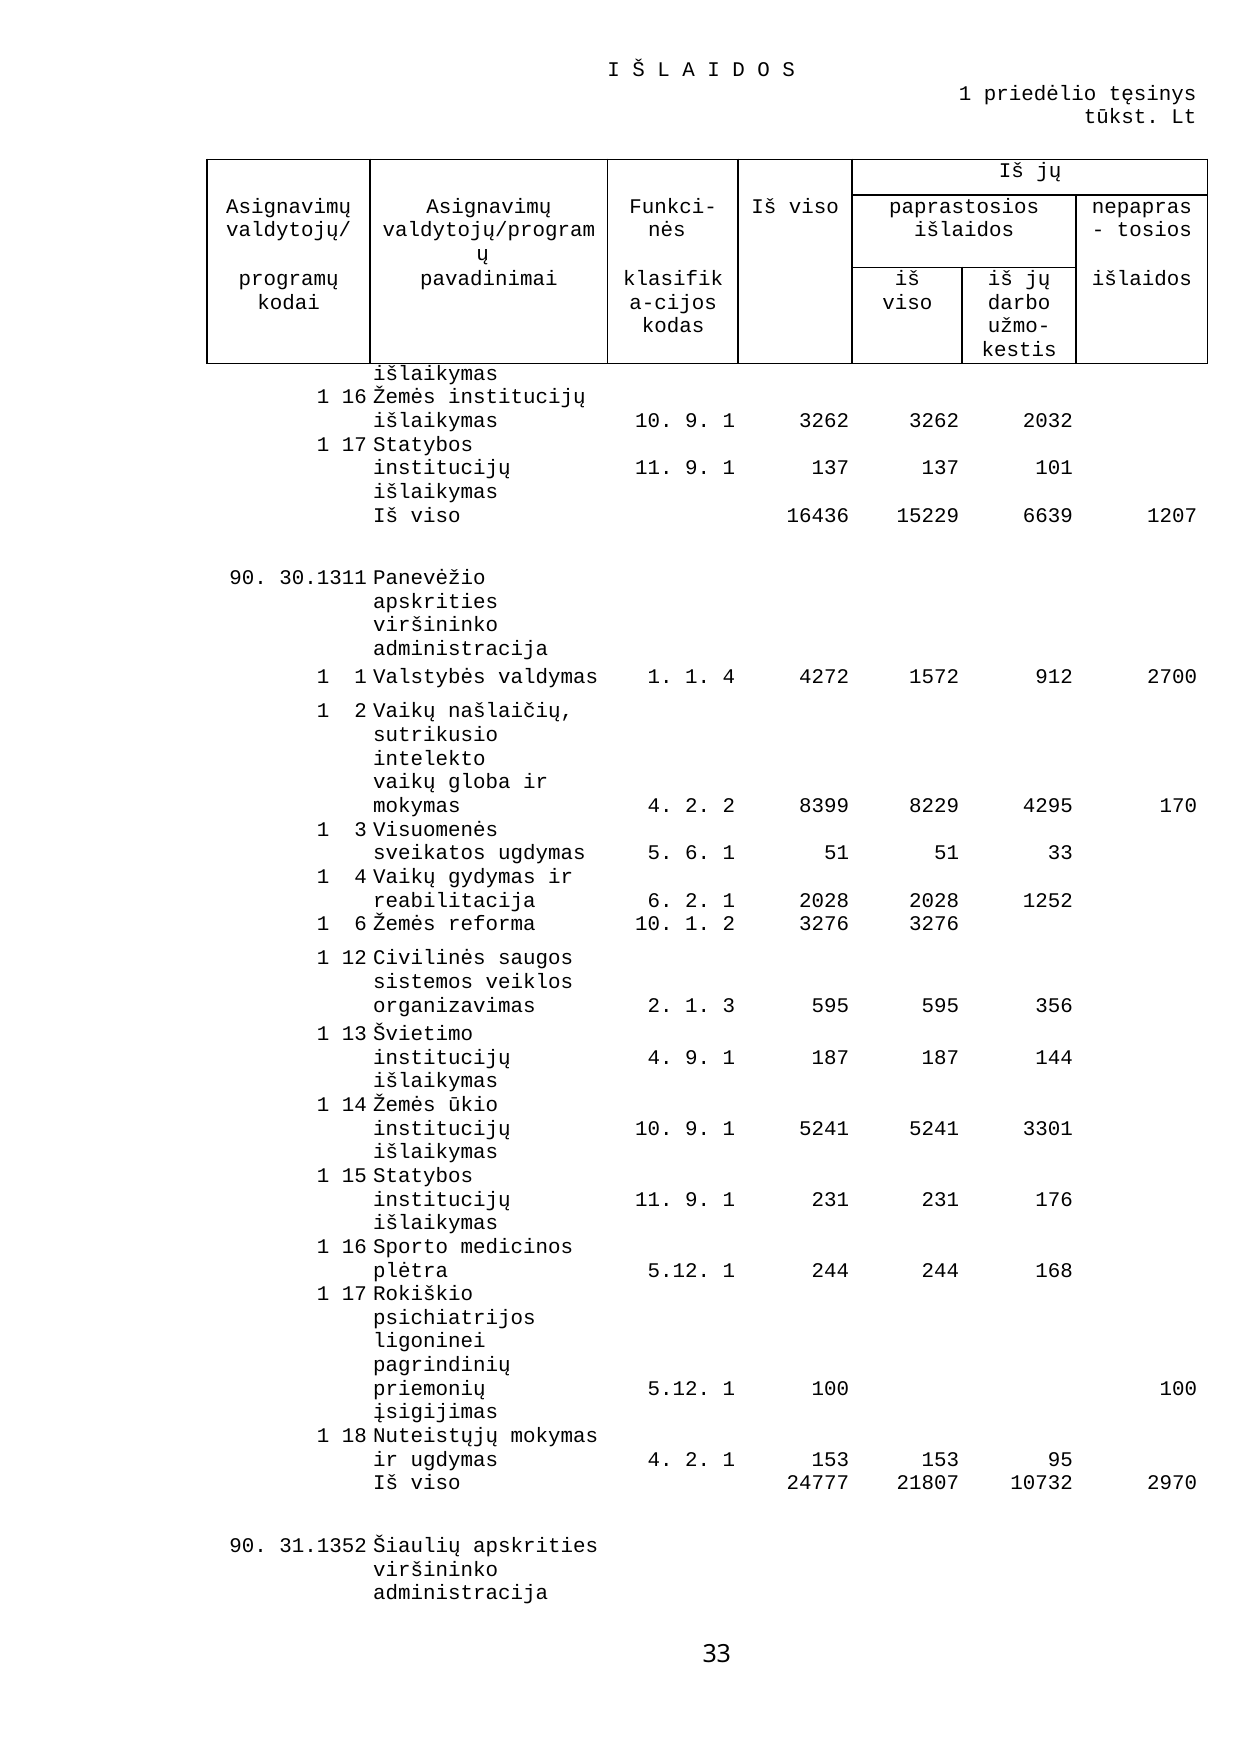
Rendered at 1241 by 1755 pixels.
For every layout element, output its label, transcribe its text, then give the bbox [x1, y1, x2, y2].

table_cell [608, 638, 738, 666]
table_cell [1076, 913, 1200, 947]
table_cell Vaikų našlaičių, sutrikusio intelekto [370, 701, 608, 771]
table_cell 137 [852, 434, 962, 504]
table_cell Iš jų [853, 160, 1207, 194]
table_cell [1076, 701, 1200, 771]
table_cell 4295 [962, 771, 1076, 819]
table_cell Rokiškio psichiatrijos ligoninei [370, 1283, 608, 1354]
table_cell [738, 1506, 852, 1535]
table_cell 51 [852, 819, 962, 866]
table_cell [1076, 364, 1200, 386]
table_cell Iš viso [370, 1473, 608, 1506]
table_cell [1076, 819, 1200, 866]
table_cell [962, 1582, 1076, 1611]
table_cell [1200, 434, 1207, 504]
table_cell Žemės reforma [370, 913, 608, 947]
table_cell Statybos institucijų išlaikymas [370, 1165, 608, 1236]
table_cell 1 15 [211, 1165, 370, 1236]
table_cell [207, 866, 211, 913]
table_cell [962, 701, 1076, 771]
table_cell Asignavimų valdytojų/ [208, 194, 369, 267]
table_cell 1 6 [211, 913, 370, 947]
table_cell [1200, 771, 1207, 819]
table_cell 187 [852, 1023, 962, 1094]
table_cell iš jų darbo užmo-kestis [963, 268, 1075, 363]
table_cell 170 [1076, 771, 1200, 819]
table_cell [211, 771, 370, 819]
table_cell [207, 913, 211, 947]
table_cell 153 [738, 1425, 852, 1472]
table_cell 1. 1. 4 [608, 666, 738, 701]
table_cell [1076, 638, 1200, 666]
table_cell 6. 2. 1 [608, 866, 738, 913]
table_cell 3276 [738, 913, 852, 947]
table_cell [1076, 1582, 1200, 1611]
table_cell 1 17 [211, 1283, 370, 1354]
table_cell 2028 [852, 866, 962, 913]
table_cell 231 [738, 1165, 852, 1236]
table_cell 100 [1076, 1354, 1200, 1425]
table_cell 5241 [852, 1094, 962, 1165]
table_cell [1200, 1023, 1207, 1094]
table_cell [962, 1535, 1076, 1582]
table_cell [208, 160, 369, 194]
table_cell 24777 [738, 1473, 852, 1506]
table_cell [1200, 913, 1207, 947]
table_cell [1076, 434, 1200, 504]
table_cell [852, 1582, 962, 1611]
table_cell 10. 1. 2 [608, 913, 738, 947]
table_cell 3262 [738, 386, 852, 434]
table_cell 11. 9. 1 [608, 434, 738, 504]
table_cell [370, 539, 608, 567]
table_cell [852, 364, 962, 386]
table_cell 8229 [852, 771, 962, 819]
table_cell [207, 1506, 211, 1535]
table_cell [211, 505, 370, 539]
table_cell 10732 [962, 1473, 1076, 1506]
table_cell Žemės institucijų išlaikymas [370, 386, 608, 434]
table_cell [207, 386, 211, 434]
table_cell 4. 2. 1 [608, 1425, 738, 1472]
table_cell 1 18 [211, 1425, 370, 1472]
table_cell [608, 701, 738, 771]
table_cell išlaikymas [370, 364, 608, 386]
table_cell 90. 30.1311 [211, 567, 370, 638]
table_cell [207, 539, 211, 567]
table_cell [1200, 539, 1207, 567]
table_cell 1572 [852, 666, 962, 701]
table_cell pagrindinių priemonių įsigijimas [370, 1354, 608, 1425]
table_cell Sporto medicinos plėtra [370, 1236, 608, 1283]
table_cell [962, 364, 1076, 386]
table_cell [852, 1535, 962, 1582]
table_cell Funkci-nės [608, 194, 737, 267]
table_cell išlaidos [1077, 267, 1207, 363]
table_cell [738, 539, 852, 567]
table_cell 51 [738, 819, 852, 866]
table_cell [371, 160, 607, 194]
table_cell [1200, 364, 1207, 386]
table_cell 1207 [1076, 505, 1200, 539]
table_cell 33 [962, 819, 1076, 866]
table_cell 10. 9. 1 [608, 1094, 738, 1165]
table_cell [1076, 567, 1200, 638]
table_cell [211, 1582, 370, 1611]
table_cell 90. 31.1352 [211, 1535, 370, 1582]
table_cell [207, 771, 211, 819]
table_cell [1200, 819, 1207, 866]
table_cell [207, 1283, 211, 1354]
table_cell [207, 1473, 211, 1506]
table_cell 4. 2. 2 [608, 771, 738, 819]
table_cell 8399 [738, 771, 852, 819]
table_cell [370, 1506, 608, 1535]
table_cell [738, 1582, 852, 1611]
table_cell Švietimo institucijų išlaikymas [370, 1023, 608, 1094]
table_cell [211, 1473, 370, 1506]
table_cell 244 [738, 1236, 852, 1283]
table_cell [738, 1283, 852, 1354]
table_cell [207, 1354, 211, 1425]
table_cell [211, 1506, 370, 1535]
table_cell 356 [962, 995, 1076, 1023]
table_cell [1200, 948, 1207, 995]
table_cell administracija [370, 638, 608, 666]
table_cell [962, 1283, 1076, 1354]
table_cell iš viso [853, 268, 961, 363]
table_cell 176 [962, 1165, 1076, 1236]
table_cell [1200, 1094, 1207, 1165]
table_cell 100 [738, 1354, 852, 1425]
table_cell [1076, 866, 1200, 913]
table_cell [207, 1425, 211, 1472]
table_cell 1252 [962, 866, 1076, 913]
table_cell Statybos institucijų išlaikymas [370, 434, 608, 504]
table_cell 153 [852, 1425, 962, 1472]
table_cell vaikų globa ir mokymas [370, 771, 608, 819]
table_cell [962, 567, 1076, 638]
table_cell [608, 505, 738, 539]
table_cell 5.12. 1 [608, 1354, 738, 1425]
table_cell 1 3 [211, 819, 370, 866]
table_cell 6639 [962, 505, 1076, 539]
table_cell [1076, 539, 1200, 567]
table_cell 4272 [738, 666, 852, 701]
table_cell [211, 638, 370, 666]
table_cell [738, 567, 852, 638]
table_cell nepapras- tosios [1077, 196, 1207, 267]
table_cell 5241 [738, 1094, 852, 1165]
table_cell [1076, 1236, 1200, 1283]
table_cell [1200, 1165, 1207, 1236]
table_cell 137 [738, 434, 852, 504]
table_cell [1200, 505, 1207, 539]
table_cell [852, 701, 962, 771]
table_cell [1076, 948, 1200, 995]
table_cell klasifika-cijos kodas [608, 267, 737, 363]
table_cell [739, 267, 851, 363]
table_cell [608, 364, 738, 386]
table_cell [207, 819, 211, 866]
table_cell [738, 364, 852, 386]
table_cell [211, 1354, 370, 1425]
table_cell 21807 [852, 1473, 962, 1506]
table_cell 1 4 [211, 866, 370, 913]
table_cell 1 2 [211, 701, 370, 771]
table_cell 1 12 [211, 948, 370, 995]
table_cell [852, 948, 962, 995]
table_cell Asignavimų valdytojų/programų [371, 194, 607, 267]
table_cell [207, 1094, 211, 1165]
table_cell [211, 995, 370, 1023]
table_cell Nuteistųjų mokymas ir ugdymas [370, 1425, 608, 1472]
table_cell 5. 6. 1 [608, 819, 738, 866]
table_cell Visuomenės sveikatos ugdymas [370, 819, 608, 866]
table_cell 101 [962, 434, 1076, 504]
table_cell [207, 701, 211, 771]
table_cell [739, 160, 851, 194]
table_cell [962, 1506, 1076, 1535]
table_cell [1076, 1506, 1200, 1535]
table_cell 2970 [1076, 1473, 1200, 1506]
table_cell [608, 1506, 738, 1535]
table_cell [207, 948, 211, 995]
table_cell [1200, 866, 1207, 913]
table_cell 1 13 [211, 1023, 370, 1094]
table_cell 1 16 [211, 386, 370, 434]
table_cell pavadinimai [371, 267, 607, 363]
table_cell Panevėžio apskrities viršininko [370, 567, 608, 638]
table_cell [1200, 1236, 1207, 1283]
table_cell [738, 701, 852, 771]
table_cell [1200, 386, 1207, 434]
table_cell [211, 364, 370, 386]
table_cell [1200, 1354, 1207, 1425]
table_cell 4. 9. 1 [608, 1023, 738, 1094]
table_cell 3301 [962, 1094, 1076, 1165]
table_cell 16436 [738, 505, 852, 539]
table_cell 595 [852, 995, 962, 1023]
table_cell 1 17 [211, 434, 370, 504]
table_cell 2. 1. 3 [608, 995, 738, 1023]
table_cell [207, 995, 211, 1023]
table_cell [207, 1535, 211, 1582]
table_cell [207, 1236, 211, 1283]
table_cell [962, 948, 1076, 995]
table_cell [962, 1354, 1076, 1425]
table_cell [1076, 1283, 1200, 1354]
table_cell [608, 1473, 738, 1506]
table_cell 2700 [1076, 666, 1200, 701]
table_cell 95 [962, 1425, 1076, 1472]
table_cell [962, 638, 1076, 666]
table_cell 595 [738, 995, 852, 1023]
table_cell 2032 [962, 386, 1076, 434]
table_cell 15229 [852, 505, 962, 539]
table_cell [207, 364, 211, 386]
table_cell [207, 567, 211, 638]
table_cell [1200, 1535, 1207, 1582]
table_cell [207, 666, 211, 701]
table_cell Žemės ūkio institucijų išlaikymas [370, 1094, 608, 1165]
table_cell 3276 [852, 913, 962, 947]
table_cell 231 [852, 1165, 962, 1236]
table_cell 144 [962, 1023, 1076, 1094]
table_header I Š L A I D O S 1 priedėlio tęsinys tūkst. Lt [207, 59, 1207, 158]
table_cell [211, 539, 370, 567]
table_cell programų kodai [208, 267, 369, 363]
table_cell [608, 567, 738, 638]
table_cell [1076, 1425, 1200, 1472]
table_cell 1 14 [211, 1094, 370, 1165]
table_cell Šiaulių apskrities viršininko [370, 1535, 608, 1582]
table_cell [1200, 567, 1207, 638]
table_cell 244 [852, 1236, 962, 1283]
table_cell [1200, 1506, 1207, 1535]
table_cell [207, 1165, 211, 1236]
table_cell 2028 [738, 866, 852, 913]
table_cell [608, 1535, 738, 1582]
table_cell [1076, 386, 1200, 434]
table_cell [1200, 701, 1207, 771]
table_cell 1 1 [211, 666, 370, 701]
table_cell [738, 638, 852, 666]
table_cell 3262 [852, 386, 962, 434]
table_cell [1200, 638, 1207, 666]
table_cell [1076, 1094, 1200, 1165]
table_cell 168 [962, 1236, 1076, 1283]
table_cell [1076, 1165, 1200, 1236]
table_cell [608, 948, 738, 995]
table_cell Iš viso [370, 505, 608, 539]
table_cell [1200, 1473, 1207, 1506]
table_cell [738, 948, 852, 995]
table_cell 1 16 [211, 1236, 370, 1283]
table_cell [1200, 666, 1207, 701]
table_cell Civilinės saugos sistemos veiklos [370, 948, 608, 995]
table_cell [738, 1535, 852, 1582]
table_cell paprastosios išlaidos [853, 196, 1075, 267]
table_cell [962, 539, 1076, 567]
table_cell [1200, 1582, 1207, 1611]
table_cell [1076, 995, 1200, 1023]
table_cell [1200, 1425, 1207, 1472]
table_cell [1200, 1283, 1207, 1354]
table_cell 10. 9. 1 [608, 386, 738, 434]
table_cell organizavimas [370, 995, 608, 1023]
table_cell [962, 913, 1076, 947]
table_cell administracija [370, 1582, 608, 1611]
table_cell [608, 1283, 738, 1354]
table_cell 912 [962, 666, 1076, 701]
table_cell [608, 539, 738, 567]
table_cell [207, 638, 211, 666]
table_cell [207, 505, 211, 539]
table_cell [608, 1582, 738, 1611]
table_cell [207, 434, 211, 504]
table_cell [852, 1283, 962, 1354]
table_cell [608, 160, 737, 194]
table_cell [1200, 995, 1207, 1023]
table_cell [207, 1582, 211, 1611]
table_cell [207, 1023, 211, 1094]
table_cell [852, 1506, 962, 1535]
table_cell 187 [738, 1023, 852, 1094]
table_cell [852, 1354, 962, 1425]
table_cell [852, 638, 962, 666]
table_cell [1076, 1535, 1200, 1582]
table_cell 5.12. 1 [608, 1236, 738, 1283]
table_cell Iš viso [739, 194, 851, 267]
table_cell [852, 539, 962, 567]
table_cell Vaikų gydymas ir reabilitacija [370, 866, 608, 913]
table_cell [852, 567, 962, 638]
table_cell Valstybės valdymas [370, 666, 608, 701]
table_cell [1076, 1023, 1200, 1094]
table_cell 11. 9. 1 [608, 1165, 738, 1236]
